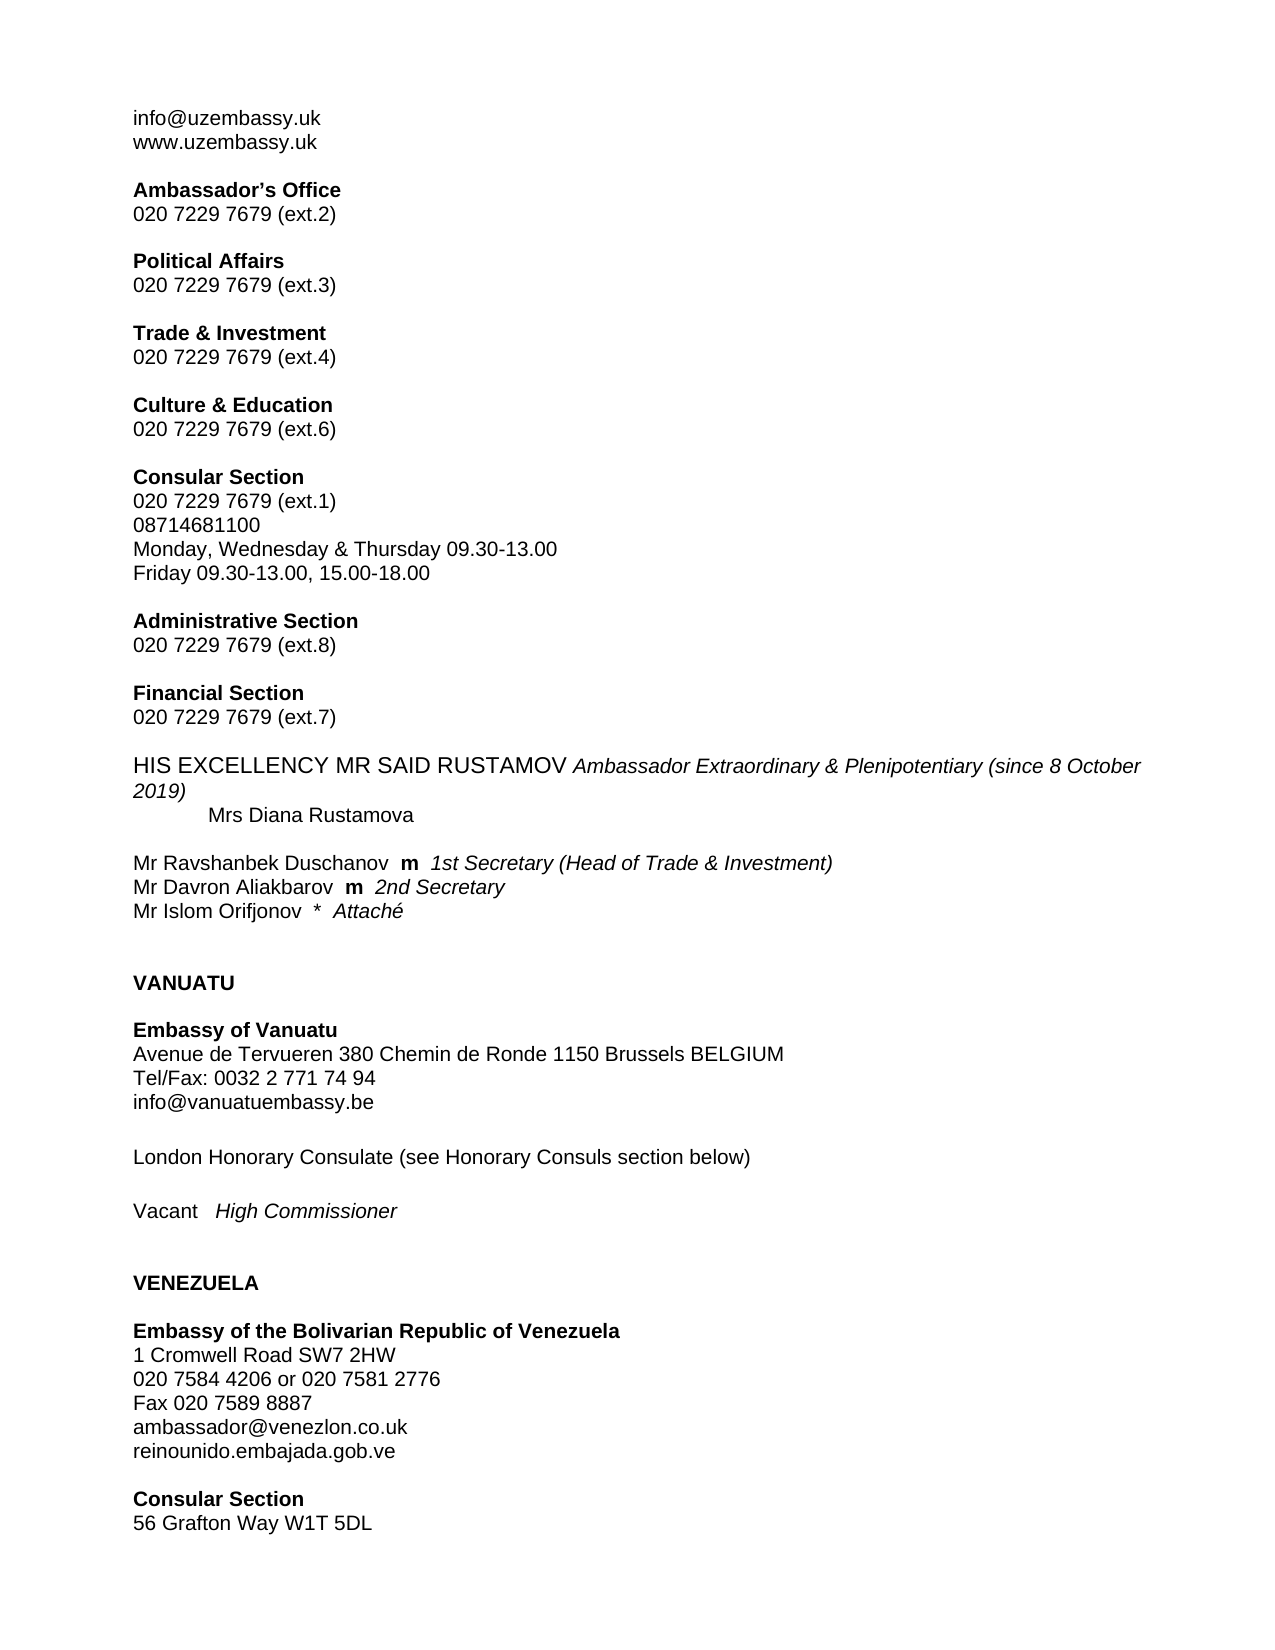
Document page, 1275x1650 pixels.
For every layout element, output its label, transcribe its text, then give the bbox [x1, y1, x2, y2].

text 56 Grafton Way W1T 5DL [133, 1511, 1181, 1534]
text Mr Islom Orifjonov * Attaché [133, 898, 1181, 922]
text 020 7229 7679 (ext.1) [133, 489, 1181, 513]
text info@uzembassy.uk [133, 106, 1181, 129]
text www.uzembassy.uk [133, 129, 1181, 153]
text Consular Section [133, 465, 1181, 489]
text Culture & Education [133, 393, 1181, 417]
text Consular Section [133, 1487, 1181, 1511]
text Embassy of the Bolivarian Republic of Venezuela [133, 1319, 1181, 1343]
text 020 7229 7679 (ext.3) [133, 273, 1181, 297]
text 020 7584 4206 or 020 7581 2776 [133, 1367, 1181, 1391]
text 020 7229 7679 (ext.2) [133, 201, 1181, 225]
text Ambassador’s Office [133, 177, 1181, 201]
text VENEZUELA [133, 1271, 1181, 1295]
text Financial Section [133, 681, 1181, 704]
text VANUATU [133, 970, 1181, 994]
text 08714681100 [133, 513, 1181, 537]
text Friday 09.30-13.00, 15.00-18.00 [133, 561, 1181, 585]
text Mr Davron Aliakbarov m 2nd Secretary [133, 874, 1181, 898]
text Vacant High Commissioner [133, 1199, 1181, 1223]
text Political Affairs [133, 249, 1181, 273]
text ambassador@venezlon.co.uk [133, 1415, 1181, 1439]
text London Honorary Consulate (see Honorary Consuls section below) [133, 1145, 1181, 1169]
text 020 7229 7679 (ext.4) [133, 345, 1181, 369]
text reinounido.embajada.gob.ve [133, 1439, 1181, 1463]
text Trade & Investment [133, 321, 1181, 345]
text Mrs Diana Rustamova [133, 803, 1181, 827]
text Monday, Wednesday & Thursday 09.30-13.00 [133, 537, 1181, 561]
text Fax 020 7589 8887 [133, 1391, 1181, 1415]
text 020 7229 7679 (ext.6) [133, 417, 1181, 441]
text HIS EXCELLENCY MR SAID RUSTAMOV Ambassador Extraordinary & Plenipotentiary (since 8 October 2019) [133, 752, 1181, 803]
text Administrative Section [133, 609, 1181, 633]
text 1 Cromwell Road SW7 2HW [133, 1343, 1181, 1367]
text Mr Ravshanbek Duschanov m 1st Secretary (Head of Trade & Investment) [133, 851, 1181, 874]
text Embassy of Vanuatu Avenue de Tervueren 380 Chemin de Ronde 1150 Brussels BELGIUM Tel/Fax: 0032 2 771 74 94 info@vanuatuembassy.be [133, 1018, 1181, 1145]
text 020 7229 7679 (ext.8) [133, 633, 1181, 657]
text 020 7229 7679 (ext.7) [133, 704, 1181, 728]
